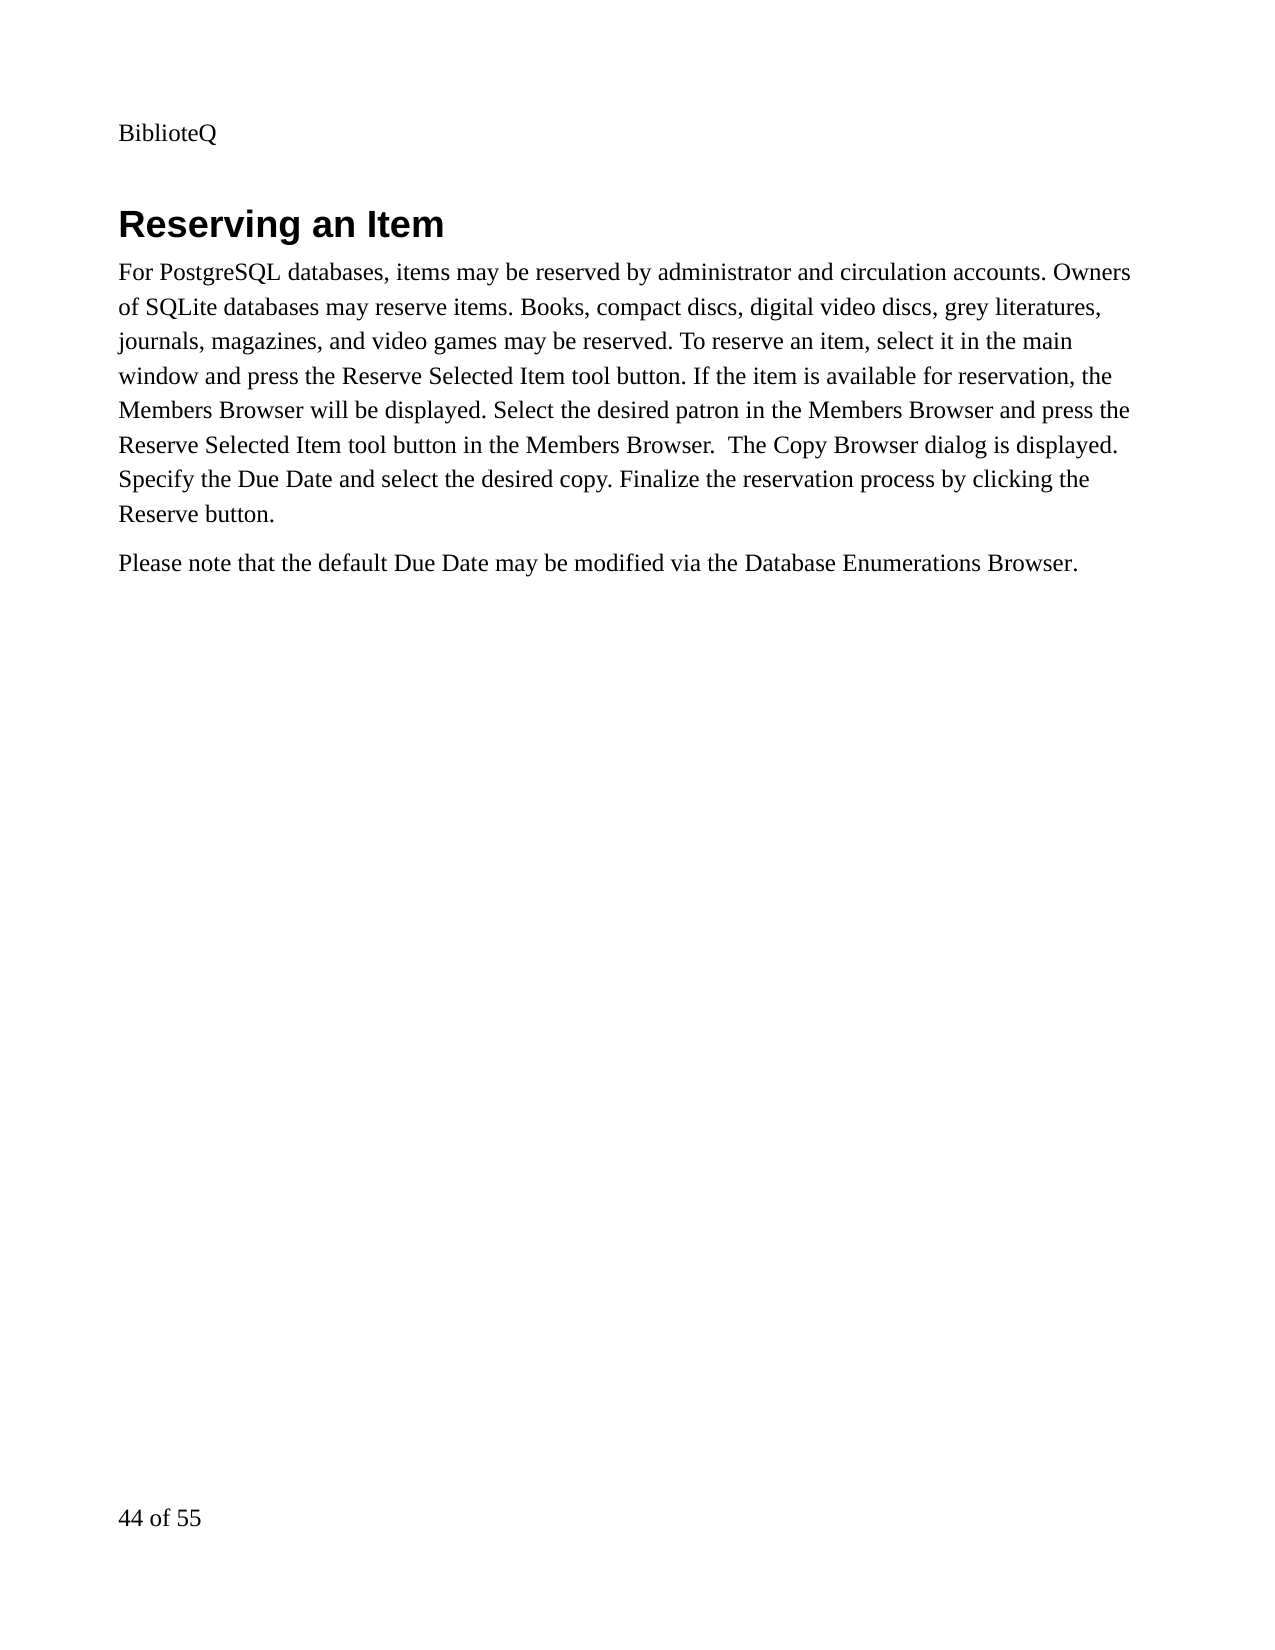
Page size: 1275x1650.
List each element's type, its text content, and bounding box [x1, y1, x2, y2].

text For PostgreSQL databases, items may be reserved by administrator and circulation accounts. Owners of SQLite databases may reserve items. Books, compact discs, digital video discs, grey literatures, journals, magazines, and video games may be reserved. To reserve an item, select it in the main window and press the Reserve Selected Item tool button. If the item is available for reservation, the Members Browser will be displayed. Select the desired patron in the Members Browser and press the Reserve Selected Item tool button in the Members Browser. The Copy Browser dialog is displayed. Specify the Due Date and select the desired copy. Finalize the reservation process by clicking the Reserve button. [118, 257, 1157, 528]
text Please note that the default Due Date may be modified via the Database Enumerations Browser. [118, 548, 1157, 577]
subtitle Reserving an Item [118, 201, 1157, 245]
